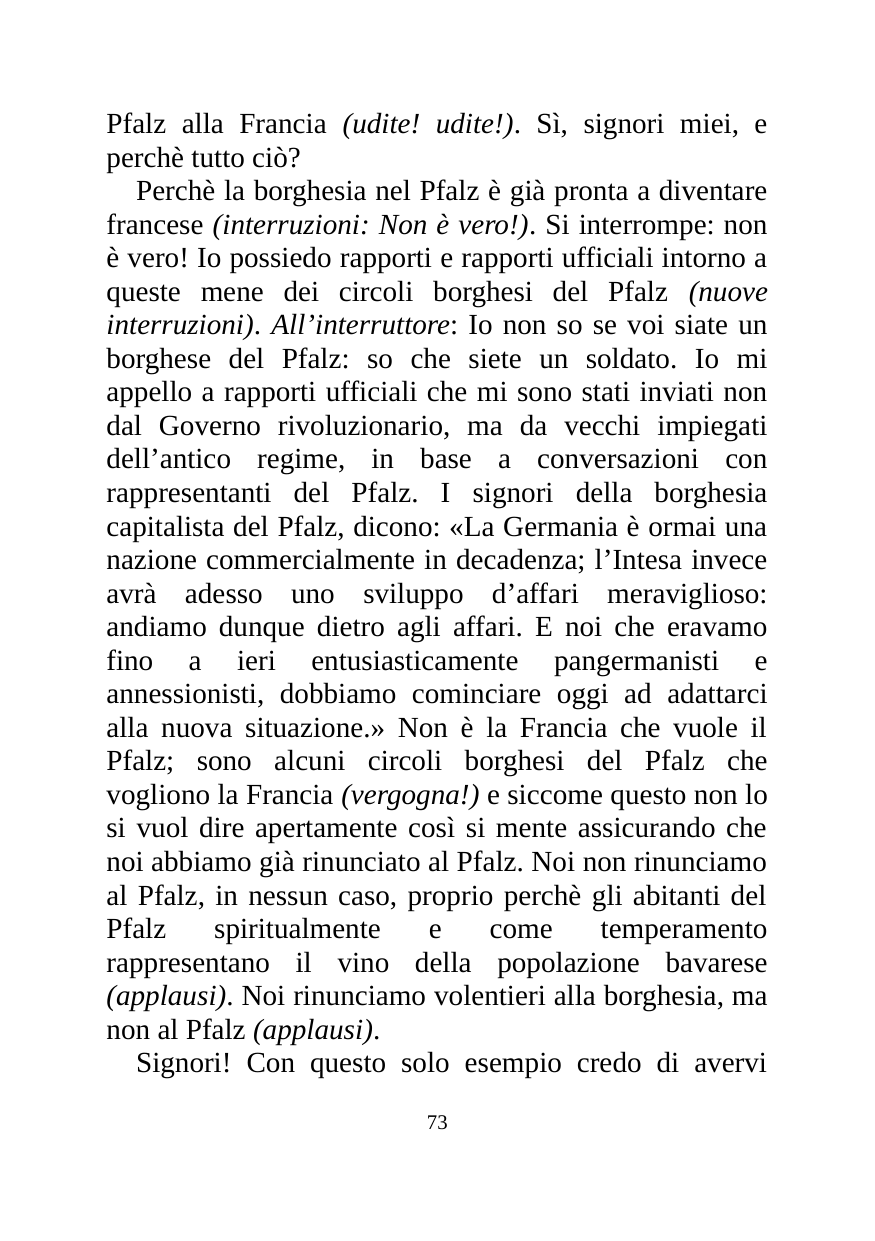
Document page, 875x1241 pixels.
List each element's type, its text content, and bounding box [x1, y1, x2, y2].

text Signori! Con questo solo esempio credo di avervi [106, 1045, 768, 1079]
text Perchè la borghesia nel Pfalz è già pronta a diventare francese (interruzioni: Non è vero!). Si interrompe: non è vero! Io possiedo rapporti e rapporti ufficiali intorno a queste mene dei circoli borghesi del Pfalz (nuove interruzioni). All’interruttore: Io non so se voi siate un borghese del Pfalz: so che siete un soldato. Io mi appello a rapporti ufficiali che mi sono stati inviati non dal Governo rivoluzionario, ma da vecchi impiegati dell’antico regime, in base a conversazioni con rappresentanti del Pfalz. I signori della borghesia capitalista del Pfalz, dicono: «La Germania è ormai una nazione commercialmente in decadenza; l’Intesa invece avrà adesso uno sviluppo d’affari meraviglioso: andiamo dunque dietro agli affari. E noi che eravamo fino a ieri entusiasticamente pangermanisti e annessionisti, dobbiamo cominciare oggi ad adattarci alla nuova situazione.» Non è la Francia che vuole il Pfalz; sono alcuni circoli borghesi del Pfalz che vogliono la Francia (vergogna!) e siccome questo non lo si vuol dire apertamente così si mente assicurando che noi abbiamo già rinunciato al Pfalz. Noi non rinunciamo al Pfalz, in nessun caso, proprio perchè gli abitanti del Pfalz spiritualmente e come temperamento rappresentano il vino della popolazione bavarese (applausi). Noi rinunciamo volentieri alla borghesia, ma non al Pfalz (applausi). [106, 173, 768, 1045]
text Pfalz alla Francia (udite! udite!). Sì, signori miei, e perchè tutto ciò? [106, 106, 768, 173]
